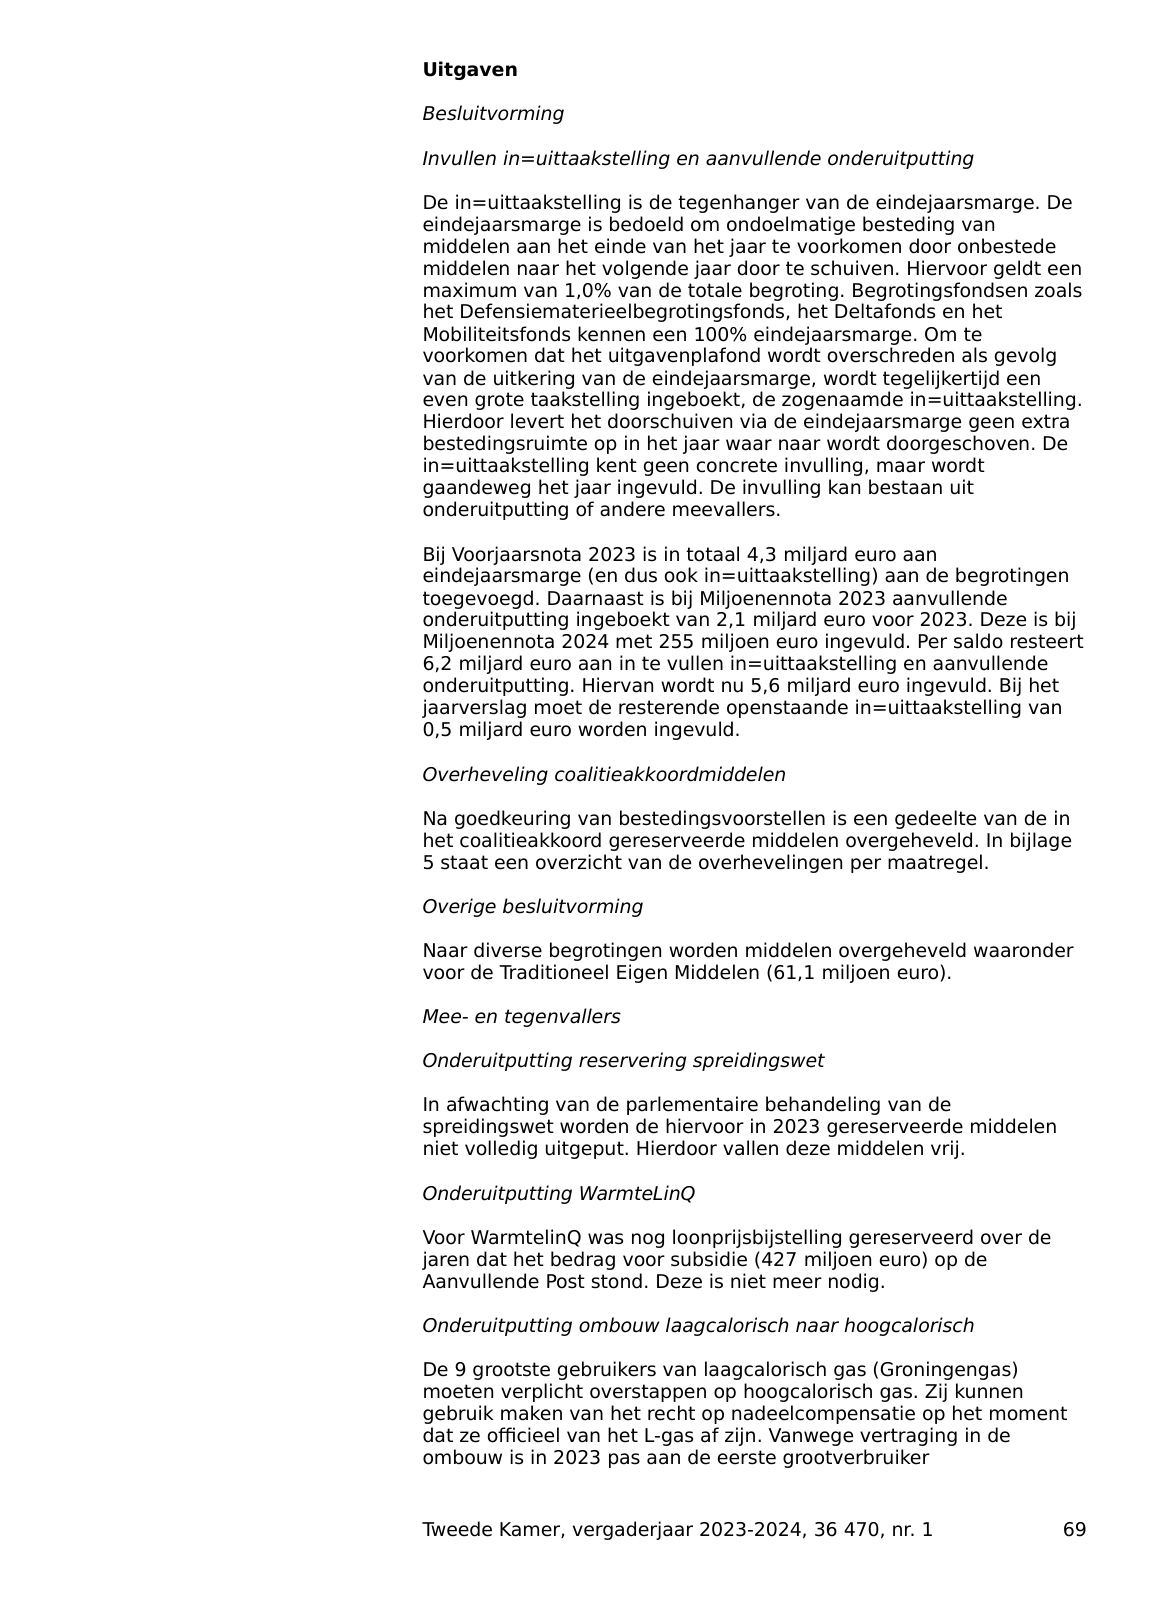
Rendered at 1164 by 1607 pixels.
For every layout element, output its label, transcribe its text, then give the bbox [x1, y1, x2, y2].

text De 9 grootste gebruikers van laagcalorisch gas (Groningengas) moeten verplicht overstappen op hoogcalorisch gas. Zij kunnen gebruik maken van het recht op nadeelcompensatie op het moment dat ze officieel van het L-gas af zijn. Vanwege vertraging in de ombouw is in 2023 pas aan de eerste grootverbruiker [422, 1359, 1087, 1469]
subtitle Onderuitputting WarmteLinQ [422, 1182, 1087, 1204]
subtitle Overheveling coalitieakkoordmiddelen [422, 763, 1087, 785]
subtitle Besluitvorming [422, 103, 1087, 125]
subtitle Mee- en tegenvallers [422, 1006, 1087, 1028]
text De in=uittaakstelling is de tegenhanger van de eindejaarsmarge. De eindejaarsmarge is bedoeld om ondoelmatige besteding van middelen aan het einde van het jaar te voorkomen door onbestede middelen naar het volgende jaar door te schuiven. Hiervoor geldt een maximum van 1,0% van de totale begroting. Begrotingsfondsen zoals het Defensiematerieelbegrotingsfonds, het Deltafonds en het Mobiliteitsfonds kennen een 100% eindejaarsmarge. Om te voorkomen dat het uitgavenplafond wordt overschreden als gevolg van de uitkering van de eindejaarsmarge, wordt tegelijkertijd een even grote taakstelling ingeboekt, de zogenaamde in=uittaakstelling. Hierdoor levert het doorschuiven via de eindejaarsmarge geen extra bestedingsruimte op in het jaar waar naar wordt doorgeschoven. De in=uittaakstelling kent geen concrete invulling, maar wordt gaandeweg het jaar ingevuld. De invulling kan bestaan uit onderuitputting of andere meevallers. [422, 192, 1087, 521]
text Bij Voorjaarsnota 2023 is in totaal 4,3 miljard euro aan eindejaarsmarge (en dus ook in=uittaakstelling) aan de begrotingen toegevoegd. Daarnaast is bij Miljoenennota 2023 aanvullende onderuitputting ingeboekt van 2,1 miljard euro voor 2023. Deze is bij Miljoenennota 2024 met 255 miljoen euro ingevuld. Per saldo resteert 6,2 miljard euro aan in te vullen in=uittaakstelling en aanvullende onderuitputting. Hiervan wordt nu 5,6 miljard euro ingevuld. Bij het jaarverslag moet de resterende openstaande in=uittaakstelling van 0,5 miljard euro worden ingevuld. [422, 543, 1087, 741]
text Voor WarmtelinQ was nog loonprijsbijstelling gereserveerd over de jaren dat het bedrag voor subsidie (427 miljoen euro) op de Aanvullende Post stond. Deze is niet meer nodig. [422, 1227, 1087, 1293]
subtitle Onderuitputting ombouw laagcalorisch naar hoogcalorisch [422, 1315, 1087, 1337]
text In afwachting van de parlementaire behandeling van de spreidingswet worden de hiervoor in 2023 gereserveerde middelen niet volledig uitgeput. Hierdoor vallen deze middelen vrij. [422, 1094, 1087, 1160]
subtitle Overige besluitvorming [422, 896, 1087, 918]
text Naar diverse begrotingen worden middelen overgeheveld waaronder voor de Traditioneel Eigen Middelen (61,1 miljoen euro). [422, 940, 1087, 984]
text Na goedkeuring van bestedingsvoorstellen is een gedeelte van de in het coalitieakkoord gereserveerde middelen overgeheveld. In bijlage 5 staat een overzicht van de overhevelingen per maatregel. [422, 808, 1087, 873]
subtitle Invullen in=uittaakstelling en aanvullende onderuitputting [422, 147, 1087, 169]
subtitle Onderuitputting reservering spreidingswet [422, 1050, 1087, 1072]
subtitle Uitgaven [422, 59, 1087, 81]
